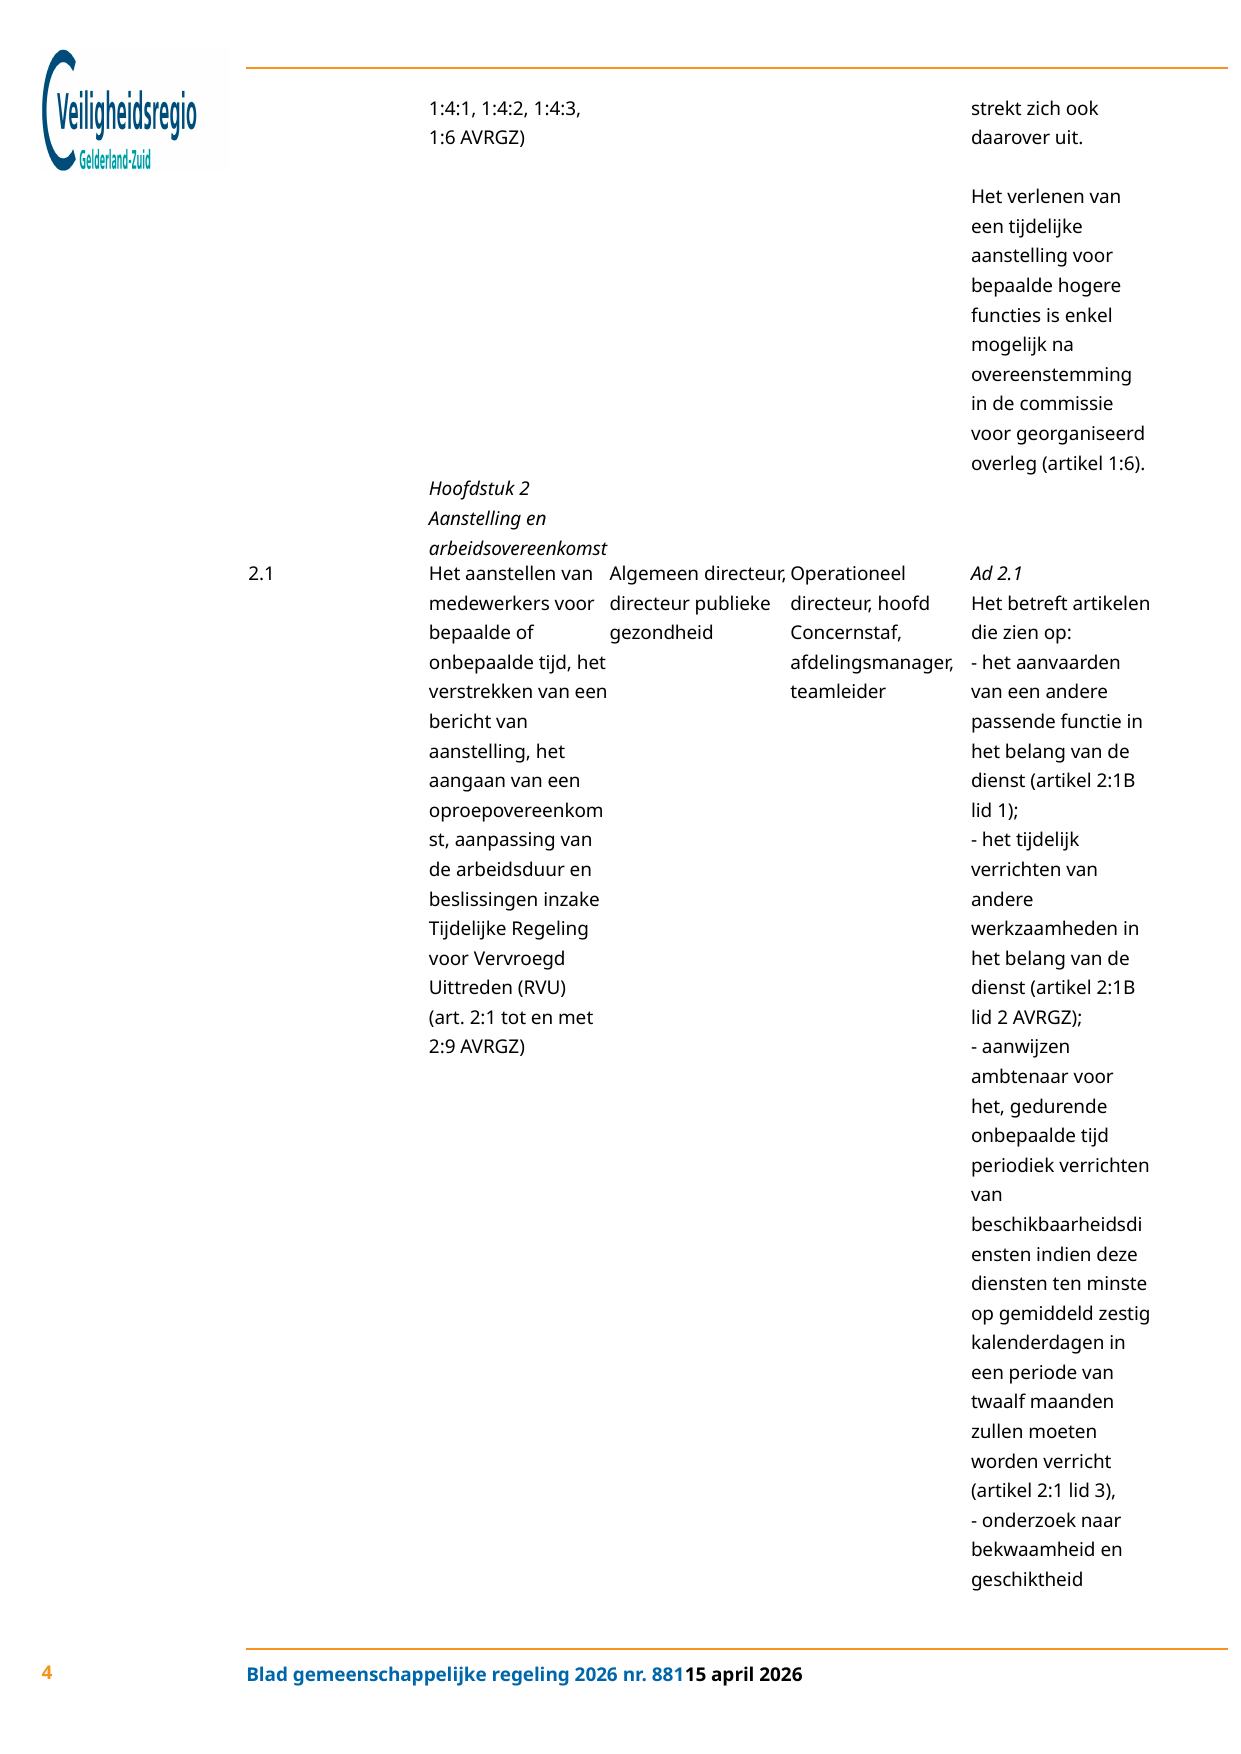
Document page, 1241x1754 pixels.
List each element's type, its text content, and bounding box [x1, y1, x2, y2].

table_cell Algemeen directeur, directeur publieke gezondheid [609, 560, 790, 1592]
table_cell [248, 476, 429, 560]
table_cell Het aanstellen van medewerkers voor bepaalde of onbepaalde tijd, het verstrekken van een bericht van aanstelling, het aangaan van een oproepovereenkomst, aanpassing van de arbeidsduur en beslissingen inzake Tijdelijke Regeling voor Vervroegd Uittreden (RVU) (art. 2:1 tot en met 2:9 AVRGZ) [429, 560, 609, 1592]
table_cell Ad 2.1 Het betreft artikelen die zien op: - het aanvaarden van een andere passende functie in het belang van de dienst (artikel 2:1B lid 1); - het tijdelijk verrichten van andere werkzaamheden in het belang van de dienst (artikel 2:1B lid 2 AVRGZ); - aanwijzen ambtenaar voor het, gedurende onbepaalde tijd periodiek verrichten van beschikbaarheidsdiensten indien deze diensten ten minste op gemiddeld zestig kalenderdagen in een periode van twaalf maanden zullen moeten worden verricht (artikel 2:1 lid 3), - onderzoek naar bekwaamheid en geschiktheid [971, 560, 1152, 1592]
table_cell [790, 476, 971, 560]
table_cell Hoofdstuk 2 Aanstelling en arbeidsovereenkomst [429, 476, 609, 560]
table_cell strekt zich ook daarover uit. Het verlenen van een tijdelijke aanstelling voor bepaalde hogere functies is enkel mogelijk na overeenstemming in de commissie voor georganiseerd overleg (artikel 1:6). [971, 95, 1152, 476]
table_cell 2.1 [248, 560, 429, 1592]
table_cell 1:4:1, 1:4:2, 1:4:3, 1:6 AVRGZ) [429, 95, 609, 476]
table_cell [248, 95, 429, 476]
table_cell [609, 476, 790, 560]
picture [41, 47, 231, 172]
table_cell [609, 95, 790, 476]
table_cell Operationeel directeur, hoofd Concernstaf, afdelingsmanager, teamleider [790, 560, 971, 1592]
table_cell [971, 476, 1152, 560]
table_cell [790, 95, 971, 476]
